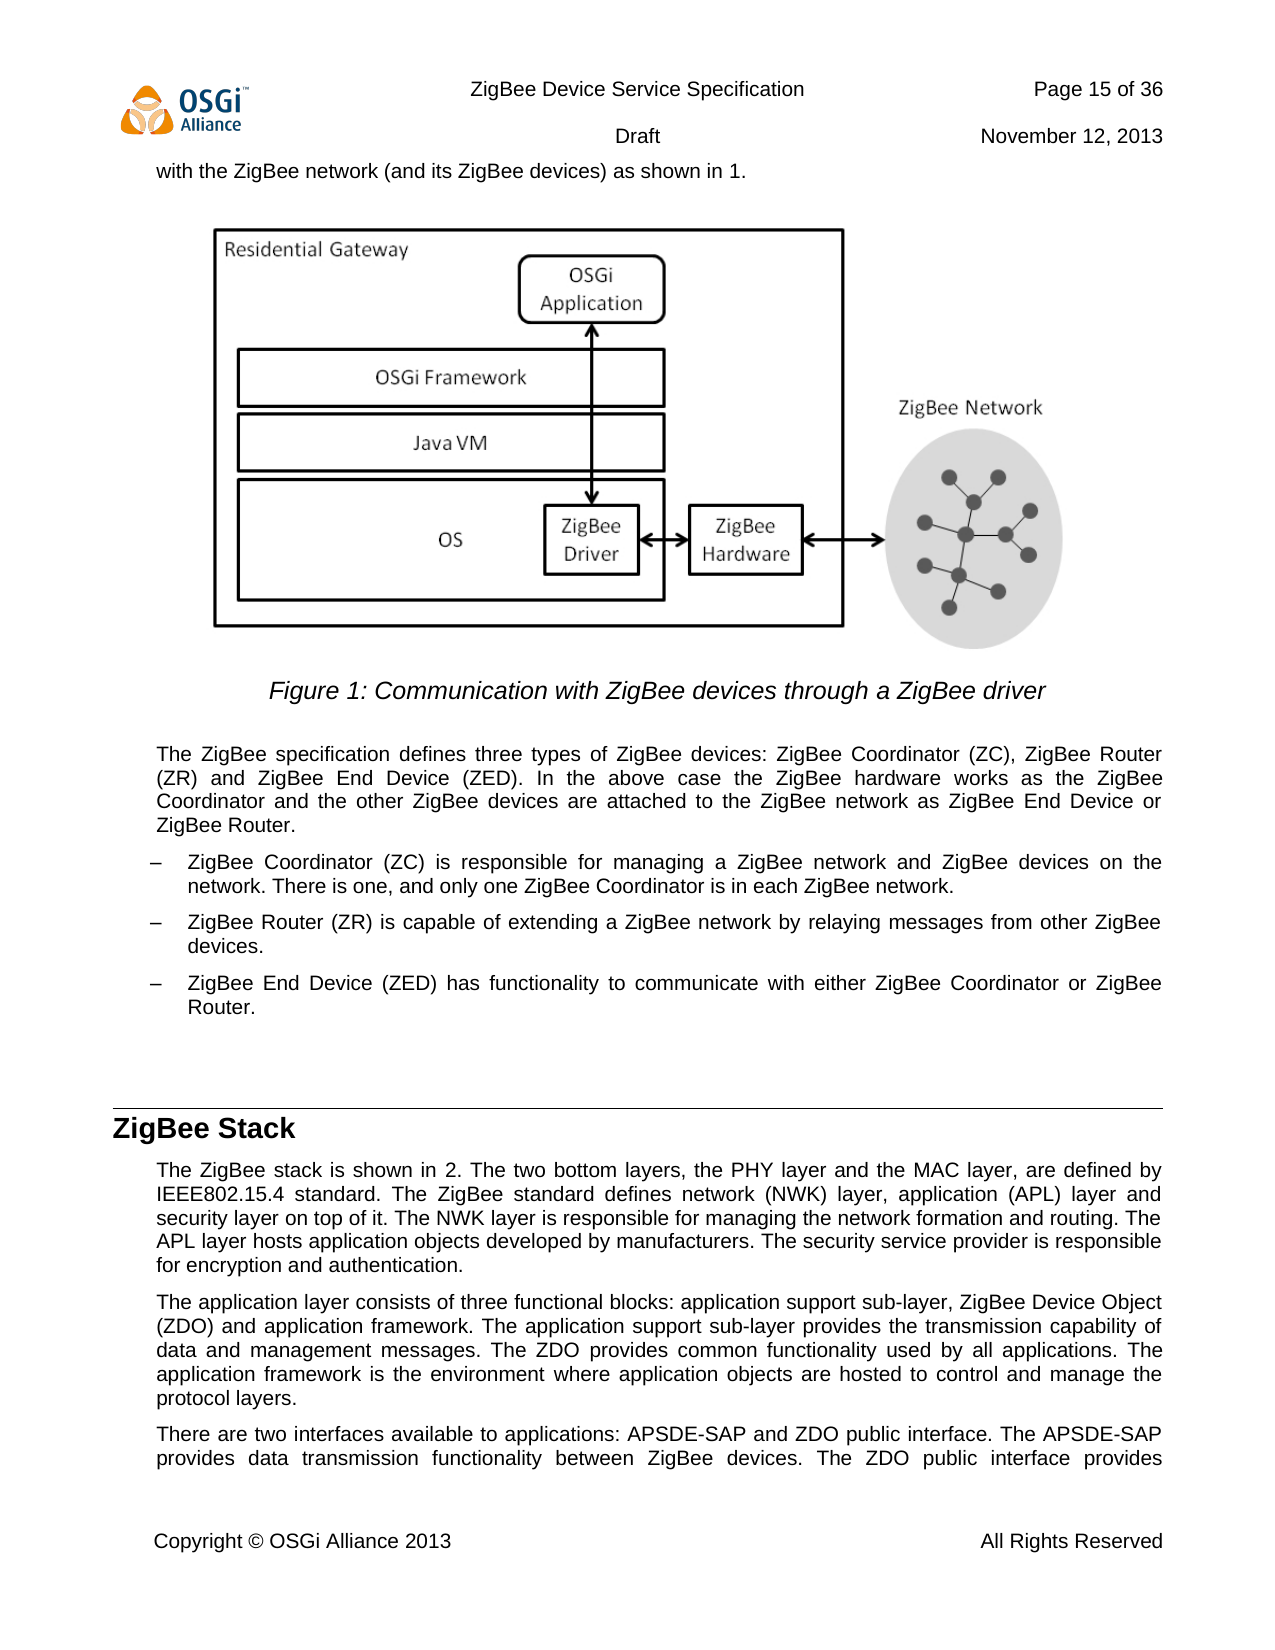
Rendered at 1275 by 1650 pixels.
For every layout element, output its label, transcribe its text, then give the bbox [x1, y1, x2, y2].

text There are two interfaces available to applications: APSDE-SAP and ZDO public interface. The APSDE-SAP provides data transmission functionality between ZigBee devices. The ZDO public interface provides [156, 1422, 1163, 1470]
list ZigBee Coordinator (ZC) is responsible for managing a ZigBee network and ZigBee devices on the network. There is one, and only one ZigBee Coordinator is in each ZigBee network. [150, 850, 1163, 898]
text Figure 1: Communication with ZigBee devices through a ZigBee driver [245, 677, 1071, 705]
subtitle ZigBee Stack [112, 1109, 1163, 1145]
picture [190, 195, 1086, 677]
picture [113, 78, 257, 142]
list ZigBee End Device (ZED) has functionality to communicate with either ZigBee Coordinator or ZigBee Router. [150, 971, 1163, 1019]
text The ZigBee specification defines three types of ZigBee devices: ZigBee Coordinator (ZC), ZigBee Router (ZR) and ZigBee End Device (ZED). In the above case the ZigBee hardware works as the ZigBee Coordinator and the other ZigBee devices are attached to the ZigBee network as ZigBee End Device or ZigBee Router. [156, 741, 1163, 837]
list ZigBee Router (ZR) is capable of extending a ZigBee network by relaying messages from other ZigBee devices. [150, 910, 1163, 958]
text The application layer consists of three functional blocks: application support sub-layer, ZigBee Device Object (ZDO) and application framework. The application support sub-layer provides the transmission capability of data and management messages. The ZDO provides common functionality used by all applications. The application framework is the environment where application objects are hosted to control and manage the protocol layers. [156, 1290, 1163, 1409]
text with the ZigBee network (and its ZigBee devices) as shown in 1. [156, 159, 1163, 183]
text The ZigBee stack is shown in 2. The two bottom layers, the PHY layer and the MAC layer, are defined by IEEE802.15.4 standard. The ZigBee standard defines network (NWK) layer, application (APL) layer and security layer on top of it. The NWK layer is responsible for managing the network formation and routing. The APL layer hosts application objects developed by manufacturers. The security service provider is responsible for encryption and authentication. [156, 1157, 1163, 1277]
